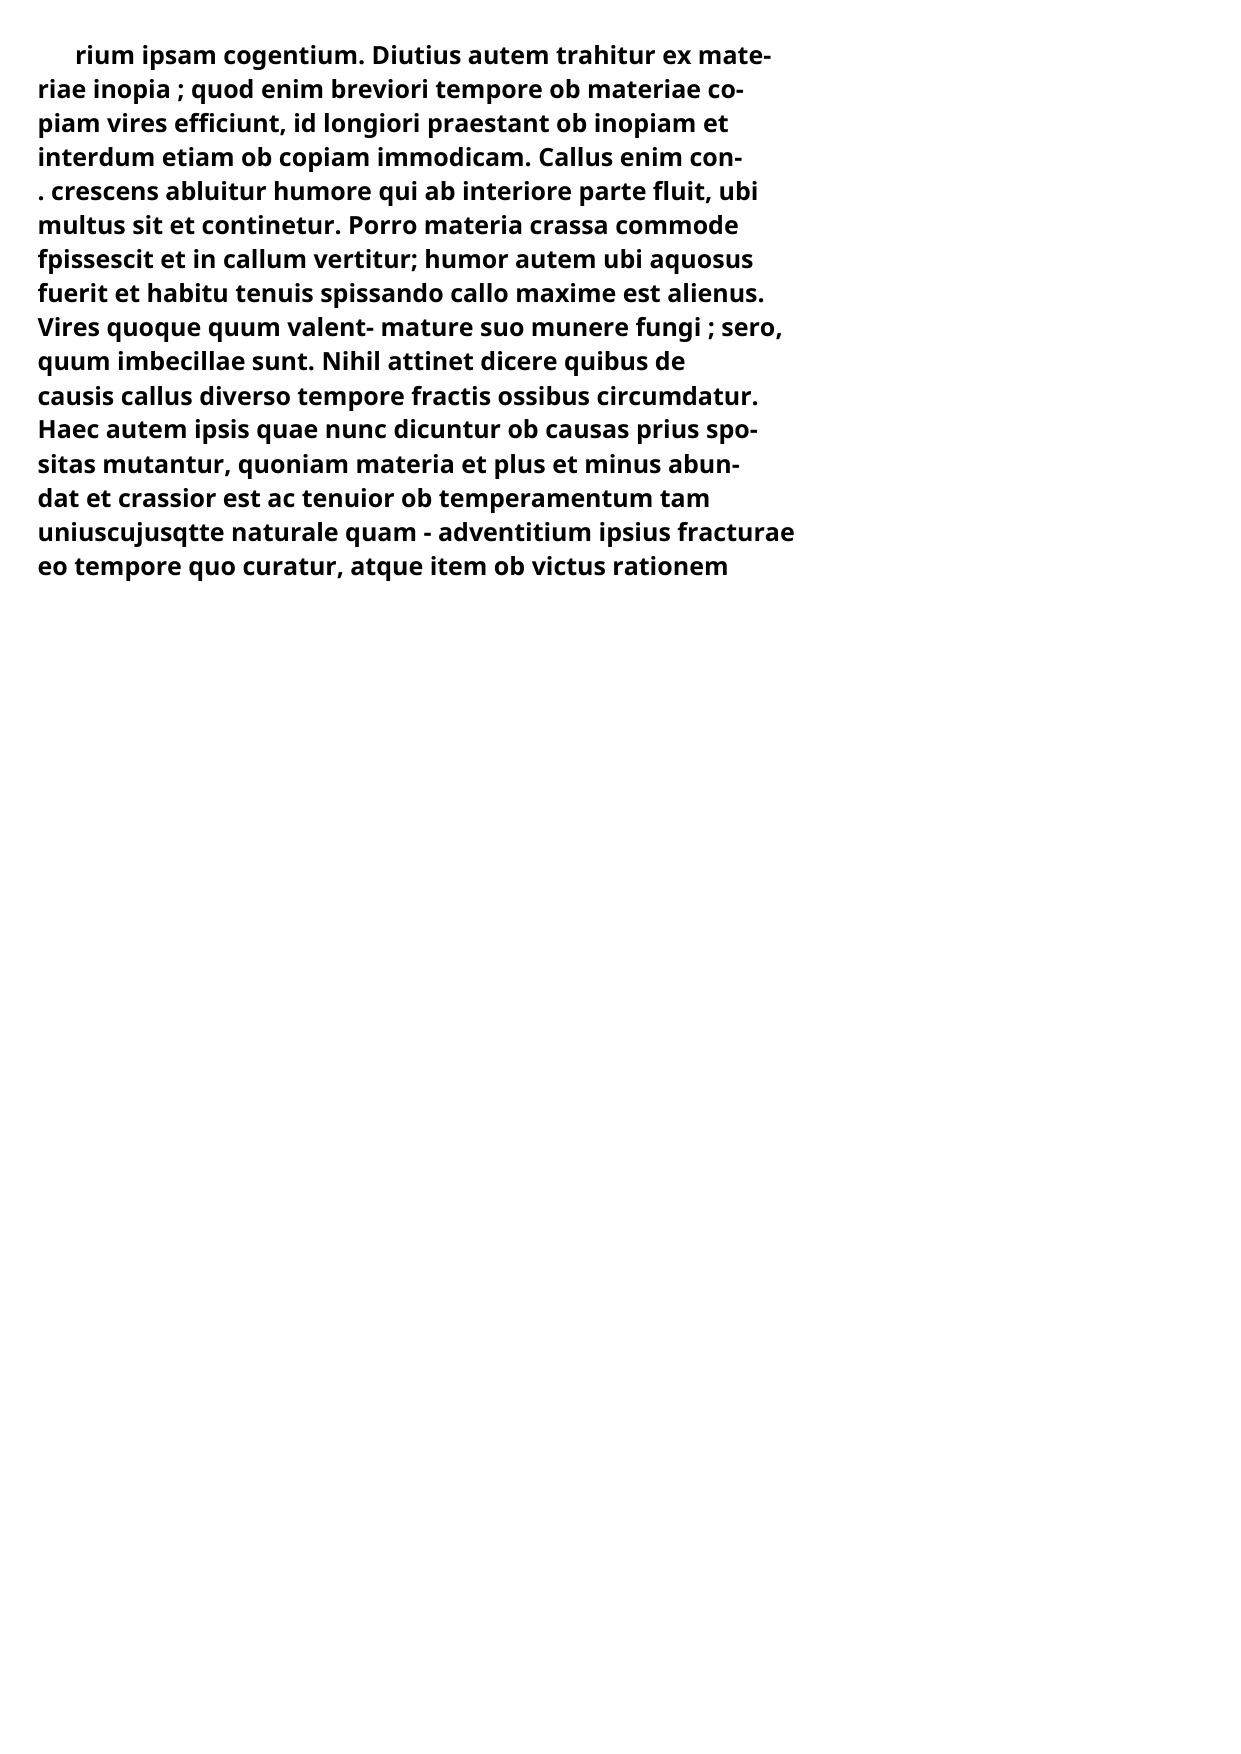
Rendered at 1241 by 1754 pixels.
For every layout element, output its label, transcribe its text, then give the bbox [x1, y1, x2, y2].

text rium ipsam cogentium. Diutius autem trahitur ex mate- riae inopia ; quod enim breviori tempore ob materiae co- piam vires efficiunt, id longiori praestant ob inopiam et interdum etiam ob copiam immodicam. Callus enim con- . crescens abluitur humore qui ab interiore parte fluit, ubi multus sit et continetur. Porro materia crassa commode fpissescit et in callum vertitur; humor autem ubi aquosus fuerit et habitu tenuis spissando callo maxime est alienus. Vires quoque quum valent- mature suo munere fungi ; sero, quum imbecillae sunt. Nihil attinet dicere quibus de causis callus diverso tempore fractis ossibus circumdatur. Haec autem ipsis quae nunc dicuntur ob causas prius spo- sitas mutantur, quoniam materia et plus et minus abun- dat et crassior est ac tenuior ob temperamentum tam uniuscujusqtte naturale quam - adventitium ipsius fracturae eo tempore quo curatur, atque item ob victus rationem [37, 37, 1203, 582]
